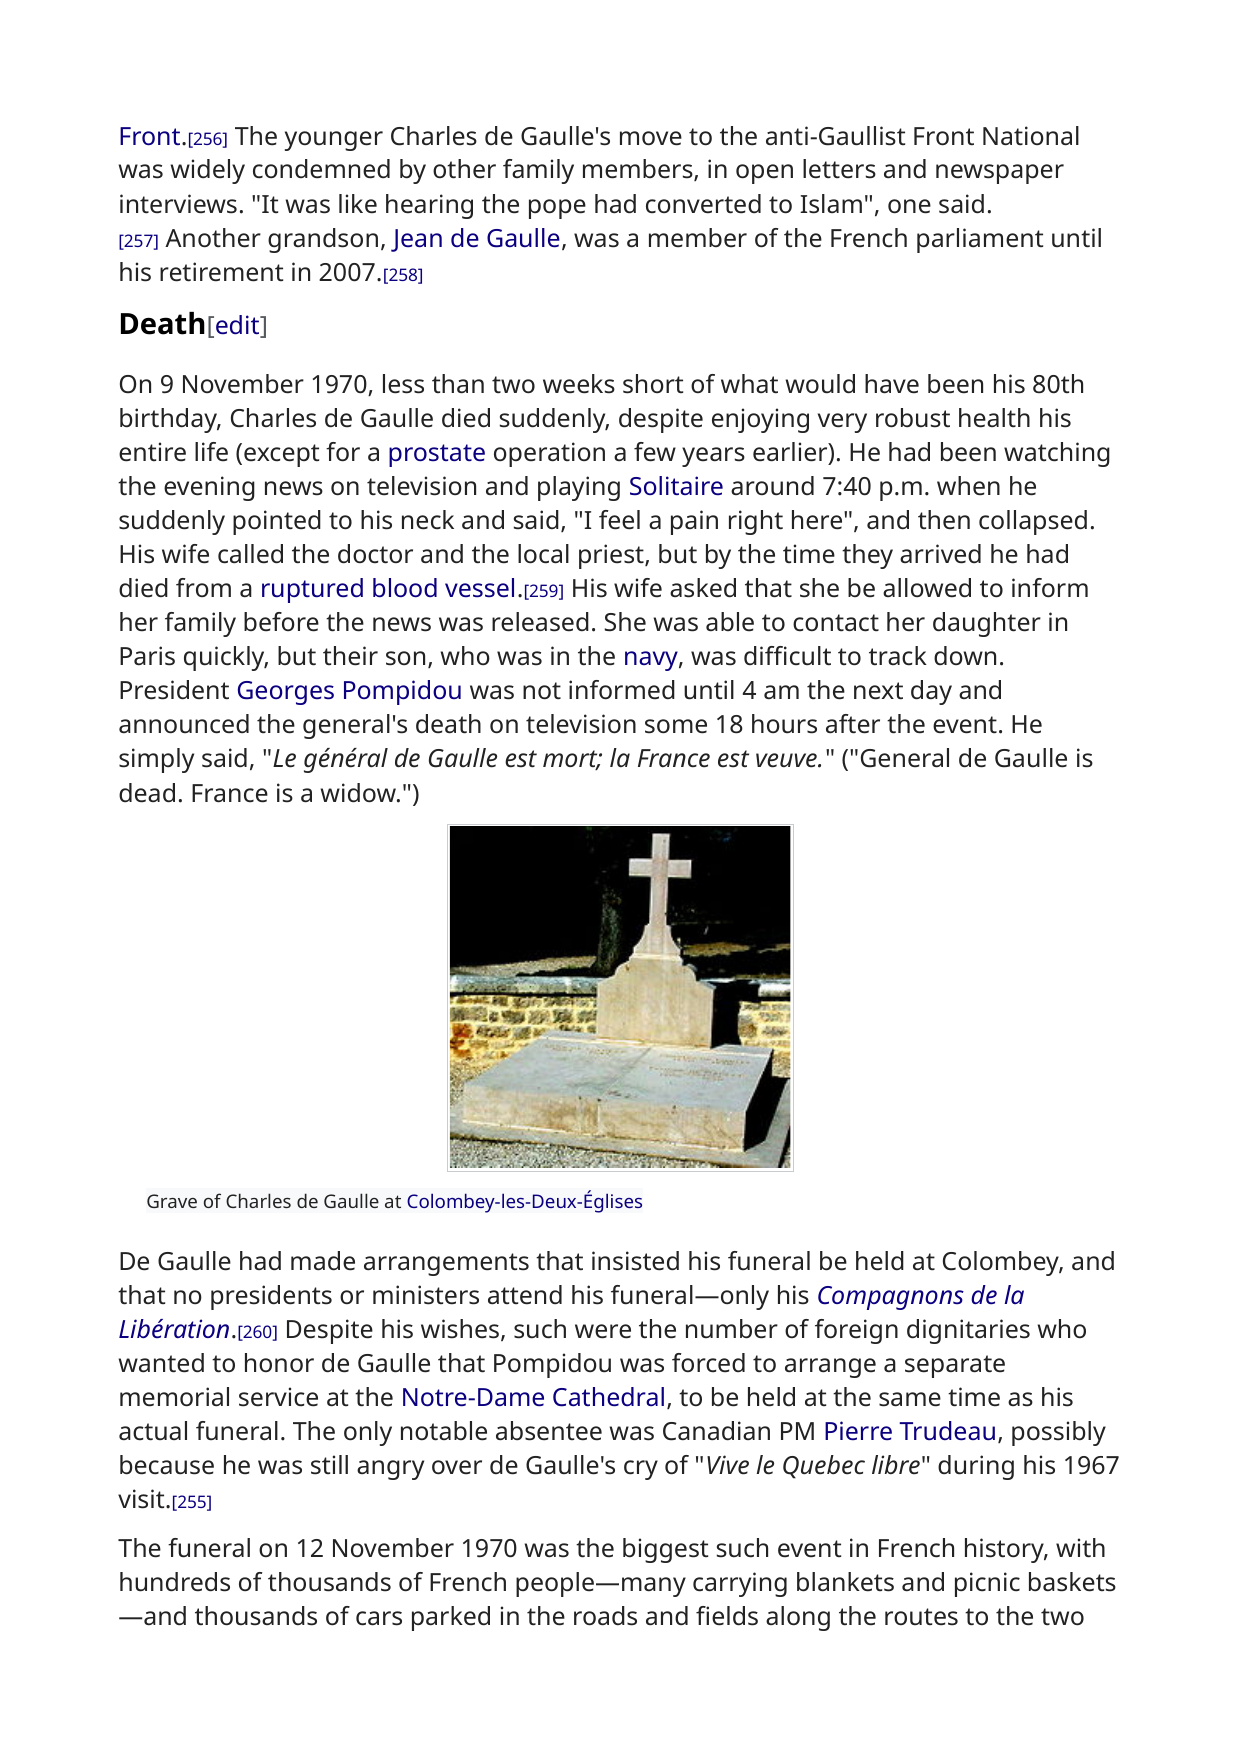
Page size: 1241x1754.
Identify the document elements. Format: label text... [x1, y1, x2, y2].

text De Gaulle had made arrangements that insisted his funeral be held at Colombey, and that no presidents or ministers attend his funeral—only his Compagnons de la Libération.[260] Despite his wishes, such were the number of foreign dignitaries who wanted to honor de Gaulle that Pompidou was forced to arrange a separate memorial service at the Notre-Dame Cathedral, to be held at the same time as his actual funeral. The only notable absentee was Canadian PM Pierre Trudeau, possibly because he was still angry over de Gaulle's cry of "Vive le Quebec libre" during his 1967 visit.[255] [118, 1243, 1122, 1516]
text The funeral on 12 November 1970 was the biggest such event in French history, with hundreds of thousands of French people—many carrying blankets and picnic baskets—and thousands of cars parked in the roads and fields along the routes to the two [118, 1530, 1122, 1633]
subtitle Death[edit] [118, 303, 1122, 343]
text On 9 November 1970, less than two weeks short of what would have been his 80th birthday, Charles de Gaulle died suddenly, despite enjoying very robust health his entire life (except for a prostate operation a few years earlier). He had been watching the evening news on television and playing Solitaire around 7:40 p.m. when he suddenly pointed to his neck and said, "I feel a pain right here", and then collapsed. His wife called the doctor and the local priest, but by the time they arrived he had died from a ruptured blood vessel.[259] His wife asked that she be allowed to inform her family before the news was released. She was able to contact her daughter in Paris quickly, but their son, who was in the navy, was difficult to track down. President Georges Pompidou was not informed until 4 am the next day and announced the general's death on television some 18 hours after the event. He simply said, "Le général de Gaulle est mort; la France est veuve." ("General de Gaulle is dead. France is a widow.") [118, 366, 1122, 809]
text Front.[256] The younger Charles de Gaulle's move to the anti-Gaullist Front National was widely condemned by other family members, in open letters and newspaper interviews. "It was like hearing the pope had converted to Islam", one said.[257] Another grandson, Jean de Gaulle, was a member of the French parliament until his retirement in 2007.[258] [118, 118, 1122, 288]
text Grave of Charles de Gaulle at Colombey-les-Deux-Églises [123, 1188, 1122, 1213]
picture [449, 826, 791, 1168]
